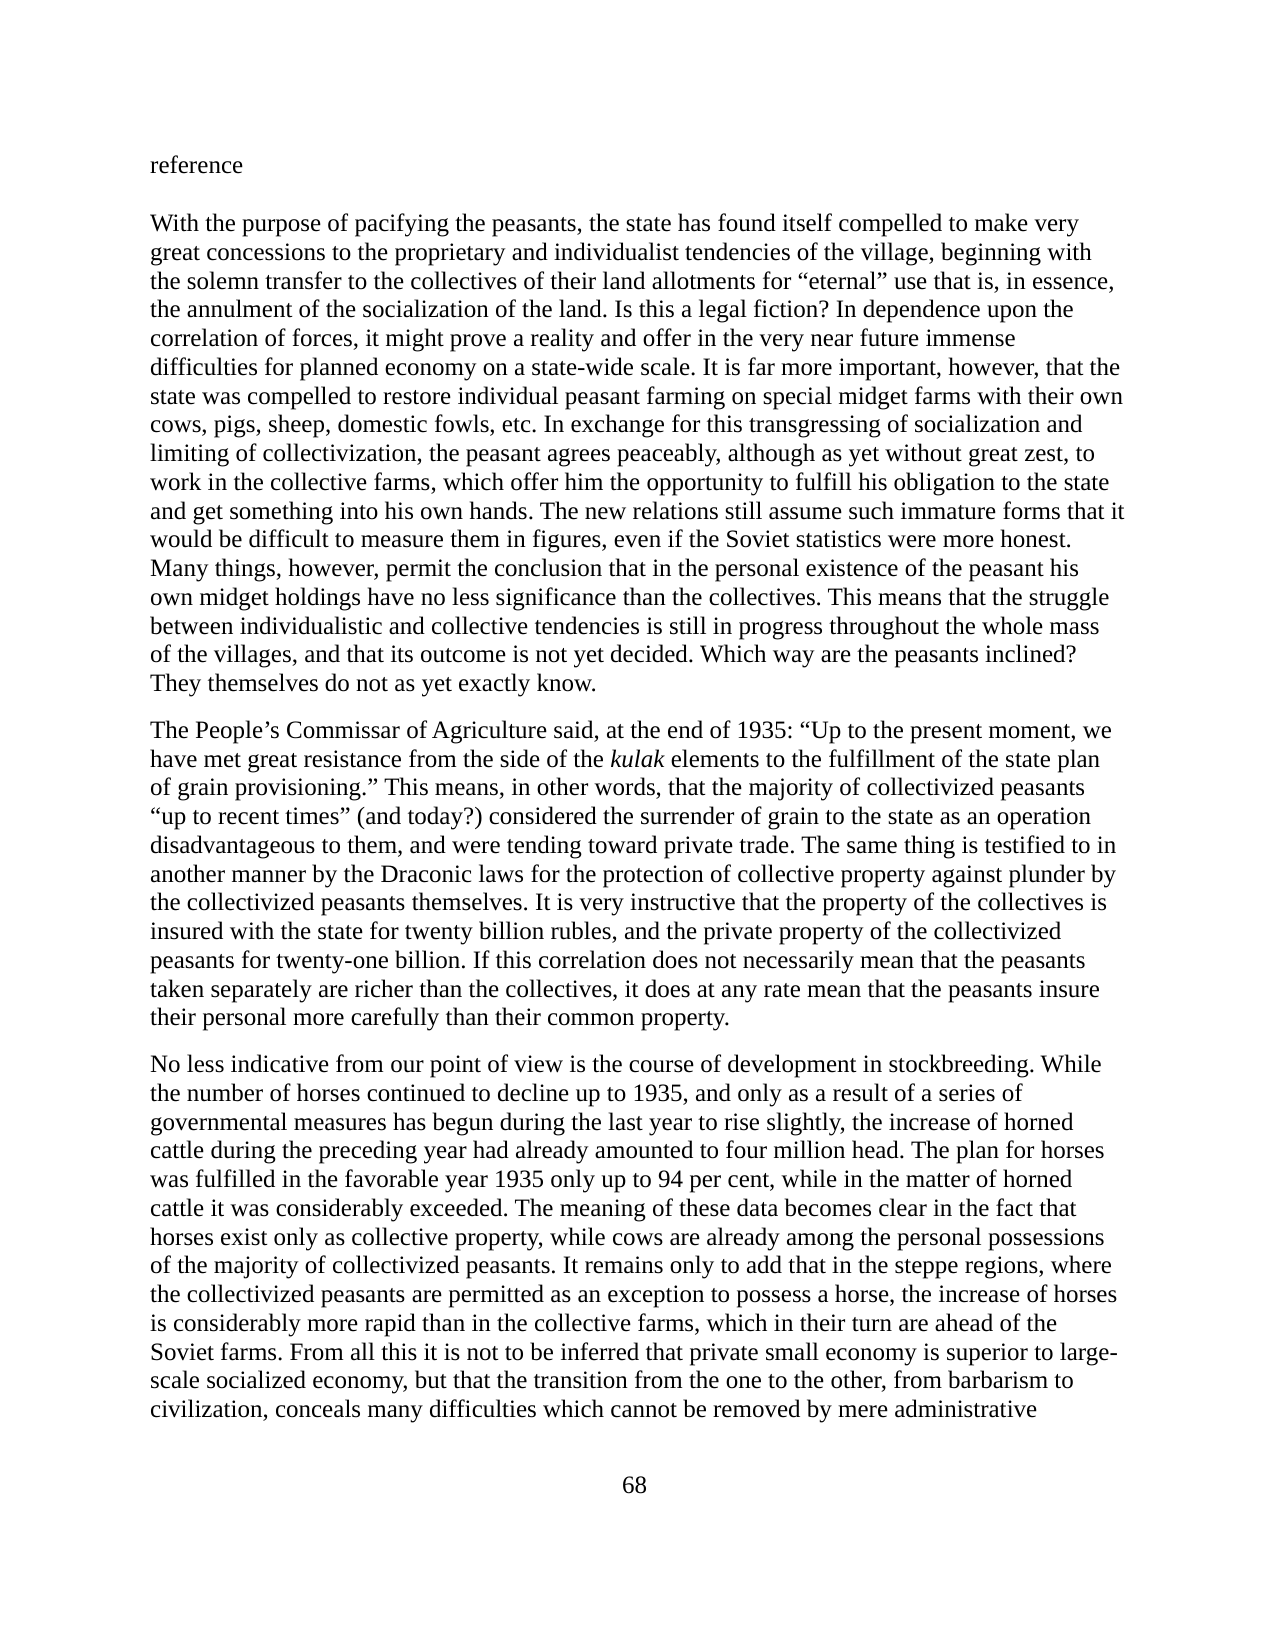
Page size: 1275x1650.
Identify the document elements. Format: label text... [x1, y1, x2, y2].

text No less indicative from our point of view is the course of development in stockbreeding. While the number of horses continued to decline up to 1935, and only as a result of a series of governmental measures has begun during the last year to rise slightly, the increase of horned cattle during the preceding year had already amounted to four million head. The plan for horses was fulfilled in the favorable year 1935 only up to 94 per cent, while in the matter of horned cattle it was considerably exceeded. The meaning of these data becomes clear in the fact that horses exist only as collective property, while cows are already among the personal possessions of the majority of collectivized peasants. It remains only to add that in the steppe regions, where the collectivized peasants are permitted as an exception to possess a horse, the increase of horses is considerably more rapid than in the collective farms, which in their turn are ahead of the Soviet farms. From all this it is not to be inferred that private small economy is superior to large-scale socialized economy, but that the transition from the one to the other, from barbarism to civilization, conceals many difficulties which cannot be removed by mere administrative [150, 1049, 1125, 1423]
text With the purpose of pacifying the peasants, the state has found itself compelled to make very great concessions to the proprietary and individualist tendencies of the village, beginning with the solemn transfer to the collectives of their land allotments for “eternal” use that is, in essence, the annulment of the socialization of the land. Is this a legal fiction? In dependence upon the correlation of forces, it might prove a reality and offer in the very near future immense difficulties for planned economy on a state-wide scale. It is far more important, however, that the state was compelled to restore individual peasant farming on special midget farms with their own cows, pigs, sheep, domestic fowls, etc. In exchange for this transgressing of socialization and limiting of collectivization, the peasant agrees peaceably, although as yet without great zest, to work in the collective farms, which offer him the opportunity to fulfill his obligation to the state and get something into his own hands. The new relations still assume such immature forms that it would be difficult to measure them in figures, even if the Soviet statistics were more honest. Many things, however, permit the conclusion that in the personal existence of the peasant his own midget holdings have no less significance than the collectives. This means that the struggle between individualistic and collective tendencies is still in progress throughout the whole mass of the villages, and that its outcome is not yet decided. Which way are the peasants inclined? They themselves do not as yet exactly know. [150, 208, 1125, 697]
text The People’s Commissar of Agriculture said, at the end of 1935: “Up to the present moment, we have met great resistance from the side of the kulak elements to the fulfillment of the state plan of grain provisioning.” This means, in other words, that the majority of collectivized peasants “up to recent times” (and today?) considered the surrender of grain to the state as an operation disadvantageous to them, and were tending toward private trade. The same thing is testified to in another manner by the Draconic laws for the protection of collective property against plunder by the collectivized peasants themselves. It is very instructive that the property of the collectives is insured with the state for twenty billion rubles, and the private property of the collectivized peasants for twenty-one billion. If this correlation does not necessarily mean that the peasants taken separately are richer than the collectives, it does at any rate mean that the peasants insure their personal more carefully than their common property. [150, 715, 1125, 1031]
